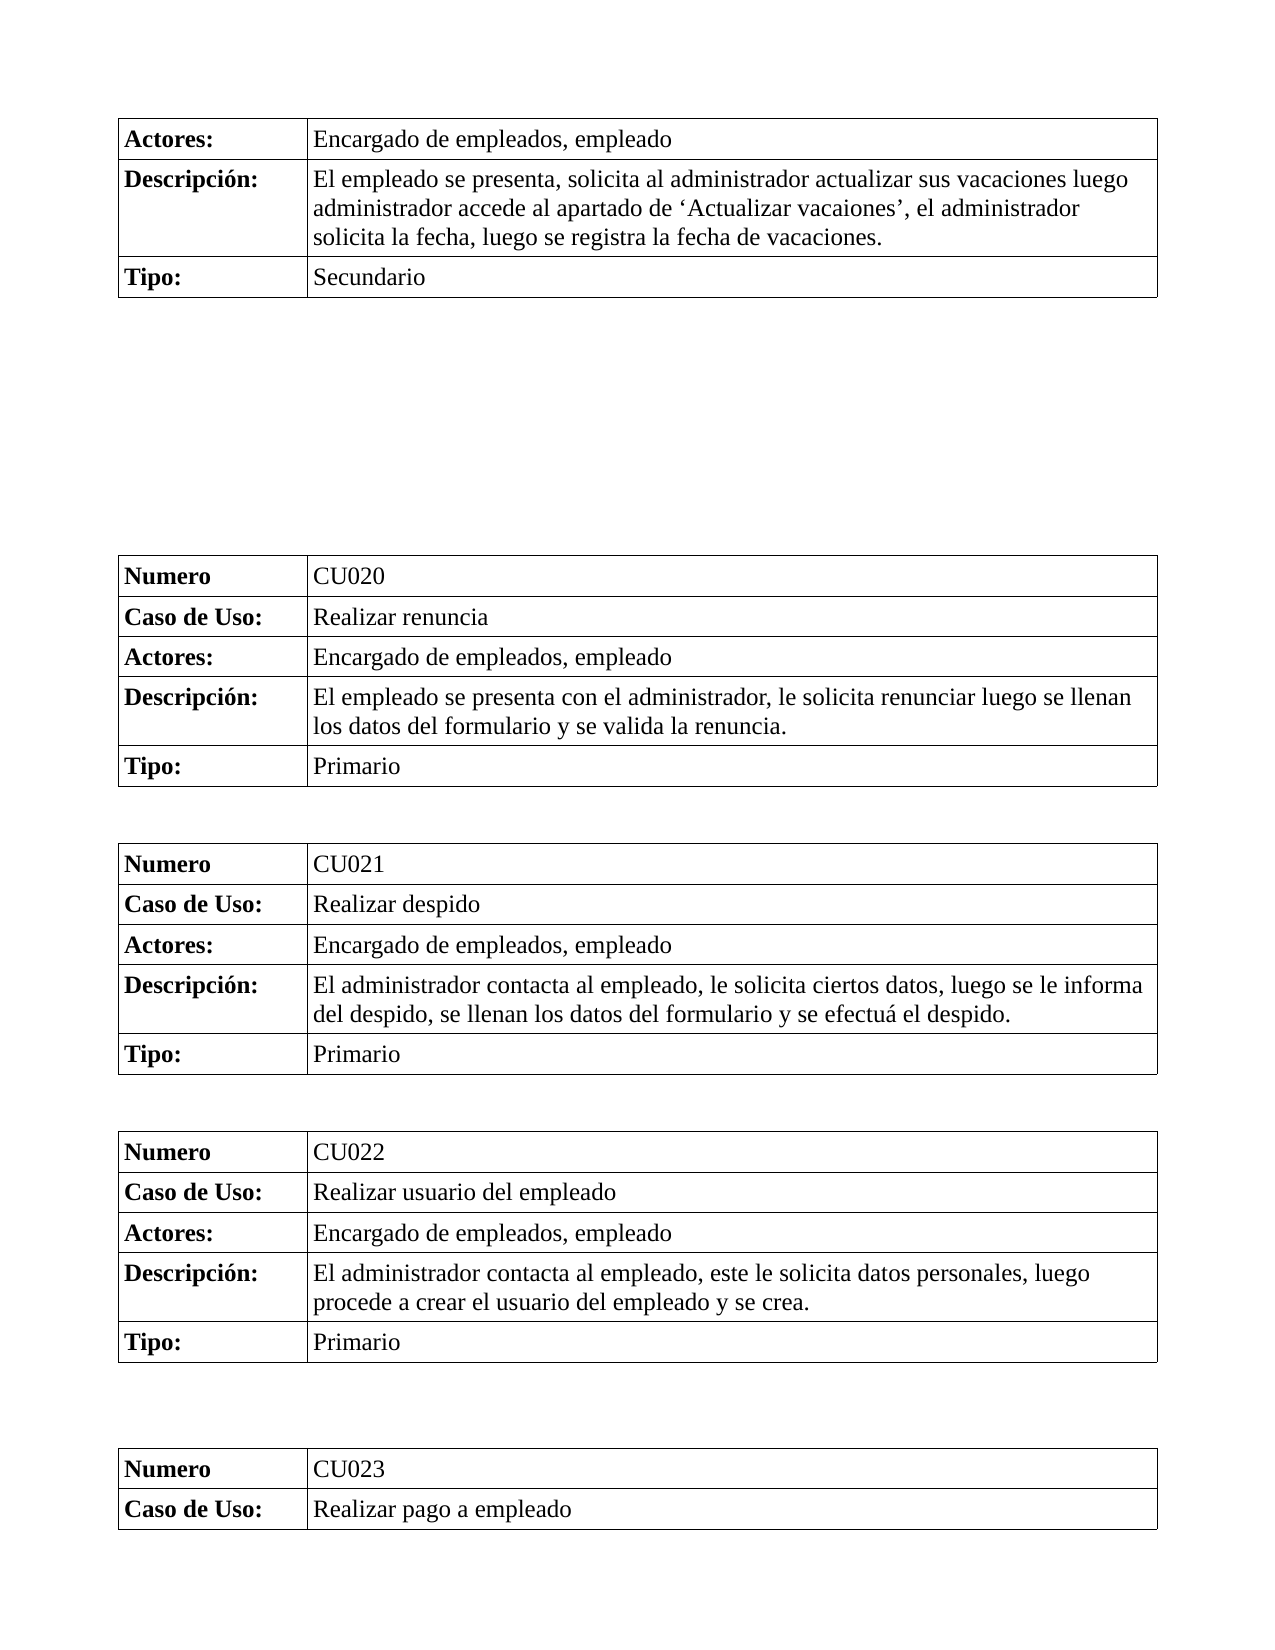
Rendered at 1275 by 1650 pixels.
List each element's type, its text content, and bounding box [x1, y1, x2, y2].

table_header Numero [119, 1132, 307, 1172]
table_cell Primario [308, 746, 1157, 786]
table_cell Actores: [119, 1213, 307, 1252]
table_cell Caso de Uso: [119, 885, 307, 924]
table_cell Actores: [119, 119, 307, 158]
table_header CU023 [308, 1449, 1157, 1488]
table_cell Descripción: [119, 677, 307, 745]
table_cell Caso de Uso: [119, 1173, 307, 1212]
table_cell Realizar despido [308, 885, 1157, 924]
table_cell Realizar usuario del empleado [308, 1173, 1157, 1212]
table_cell Descripción: [119, 160, 307, 256]
table_cell Encargado de empleados, empleado [308, 637, 1157, 676]
table_cell El administrador contacta al empleado, le solicita ciertos datos, luego se le informa del despido, se llenan los datos del formulario y se efectuá el despido. [308, 965, 1157, 1033]
table_cell Caso de Uso: [119, 1489, 307, 1528]
table_cell Encargado de empleados, empleado [308, 1213, 1157, 1252]
table_header Numero [119, 556, 307, 596]
table_cell El empleado se presenta, solicita al administrador actualizar sus vacaciones luego administrador accede al apartado de ‘Actualizar vacaiones’, el administrador solicita la fecha, luego se registra la fecha de vacaciones. [308, 160, 1157, 256]
table_cell Primario [308, 1322, 1157, 1362]
table_cell Secundario [308, 257, 1157, 297]
table_cell Caso de Uso: [119, 597, 307, 636]
table_cell Encargado de empleados, empleado [308, 925, 1157, 964]
table_cell Tipo: [119, 746, 307, 786]
table_header CU021 [308, 844, 1157, 884]
table_cell Encargado de empleados, empleado [308, 119, 1157, 158]
table_cell Tipo: [119, 257, 307, 297]
table_header CU020 [308, 556, 1157, 596]
table_cell Tipo: [119, 1322, 307, 1362]
table_cell Descripción: [119, 1253, 307, 1321]
table_cell Realizar pago a empleado [308, 1489, 1157, 1528]
table_cell El empleado se presenta con el administrador, le solicita renunciar luego se llenan los datos del formulario y se valida la renuncia. [308, 677, 1157, 745]
table_cell Descripción: [119, 965, 307, 1033]
table_header Numero [119, 1449, 307, 1488]
table_header CU022 [308, 1132, 1157, 1172]
table_cell Actores: [119, 925, 307, 964]
table_cell Actores: [119, 637, 307, 676]
table_cell El administrador contacta al empleado, este le solicita datos personales, luego procede a crear el usuario del empleado y se crea. [308, 1253, 1157, 1321]
table_header Numero [119, 844, 307, 884]
table_cell Tipo: [119, 1034, 307, 1074]
table_cell Realizar renuncia [308, 597, 1157, 636]
table_cell Primario [308, 1034, 1157, 1074]
